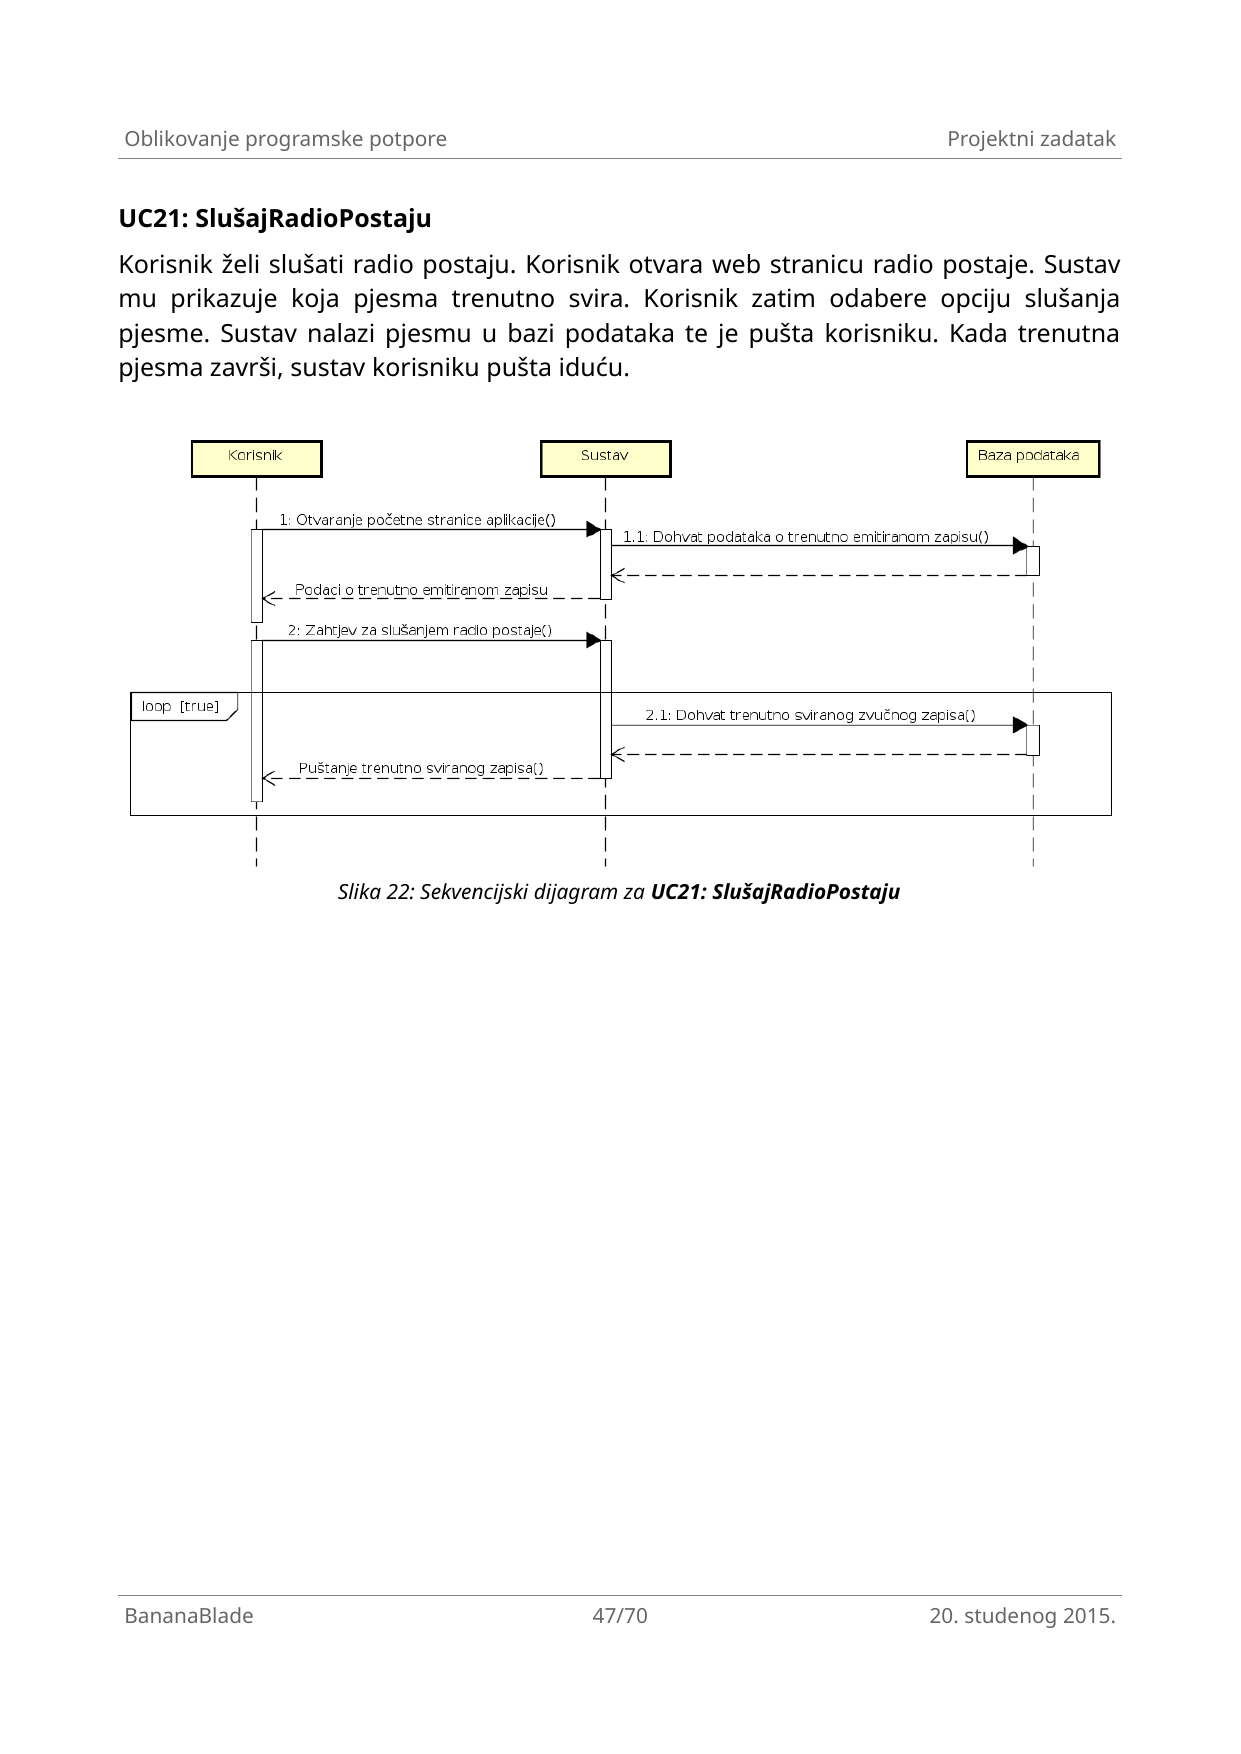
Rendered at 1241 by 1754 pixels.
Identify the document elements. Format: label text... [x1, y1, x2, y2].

text Korisnik želi slušati radio postaju. Korisnik otvara web stranicu radio postaje. Sustav mu prikazuje koja pjesma trenutno svira. Korisnik zatim odabere opciju slušanja pjesme. Sustav nalazi pjesmu u bazi podataka te je pušta korisniku. Kada trenutna pjesma završi, sustav korisniku pušta iduću. [118, 247, 1122, 383]
subtitle UC21: SlušajRadioPostaju [118, 201, 1122, 234]
text Slika 22: Sekvencijski dijagram za UC21: SlušajRadioPostaju [118, 878, 1122, 906]
picture [118, 430, 1123, 878]
